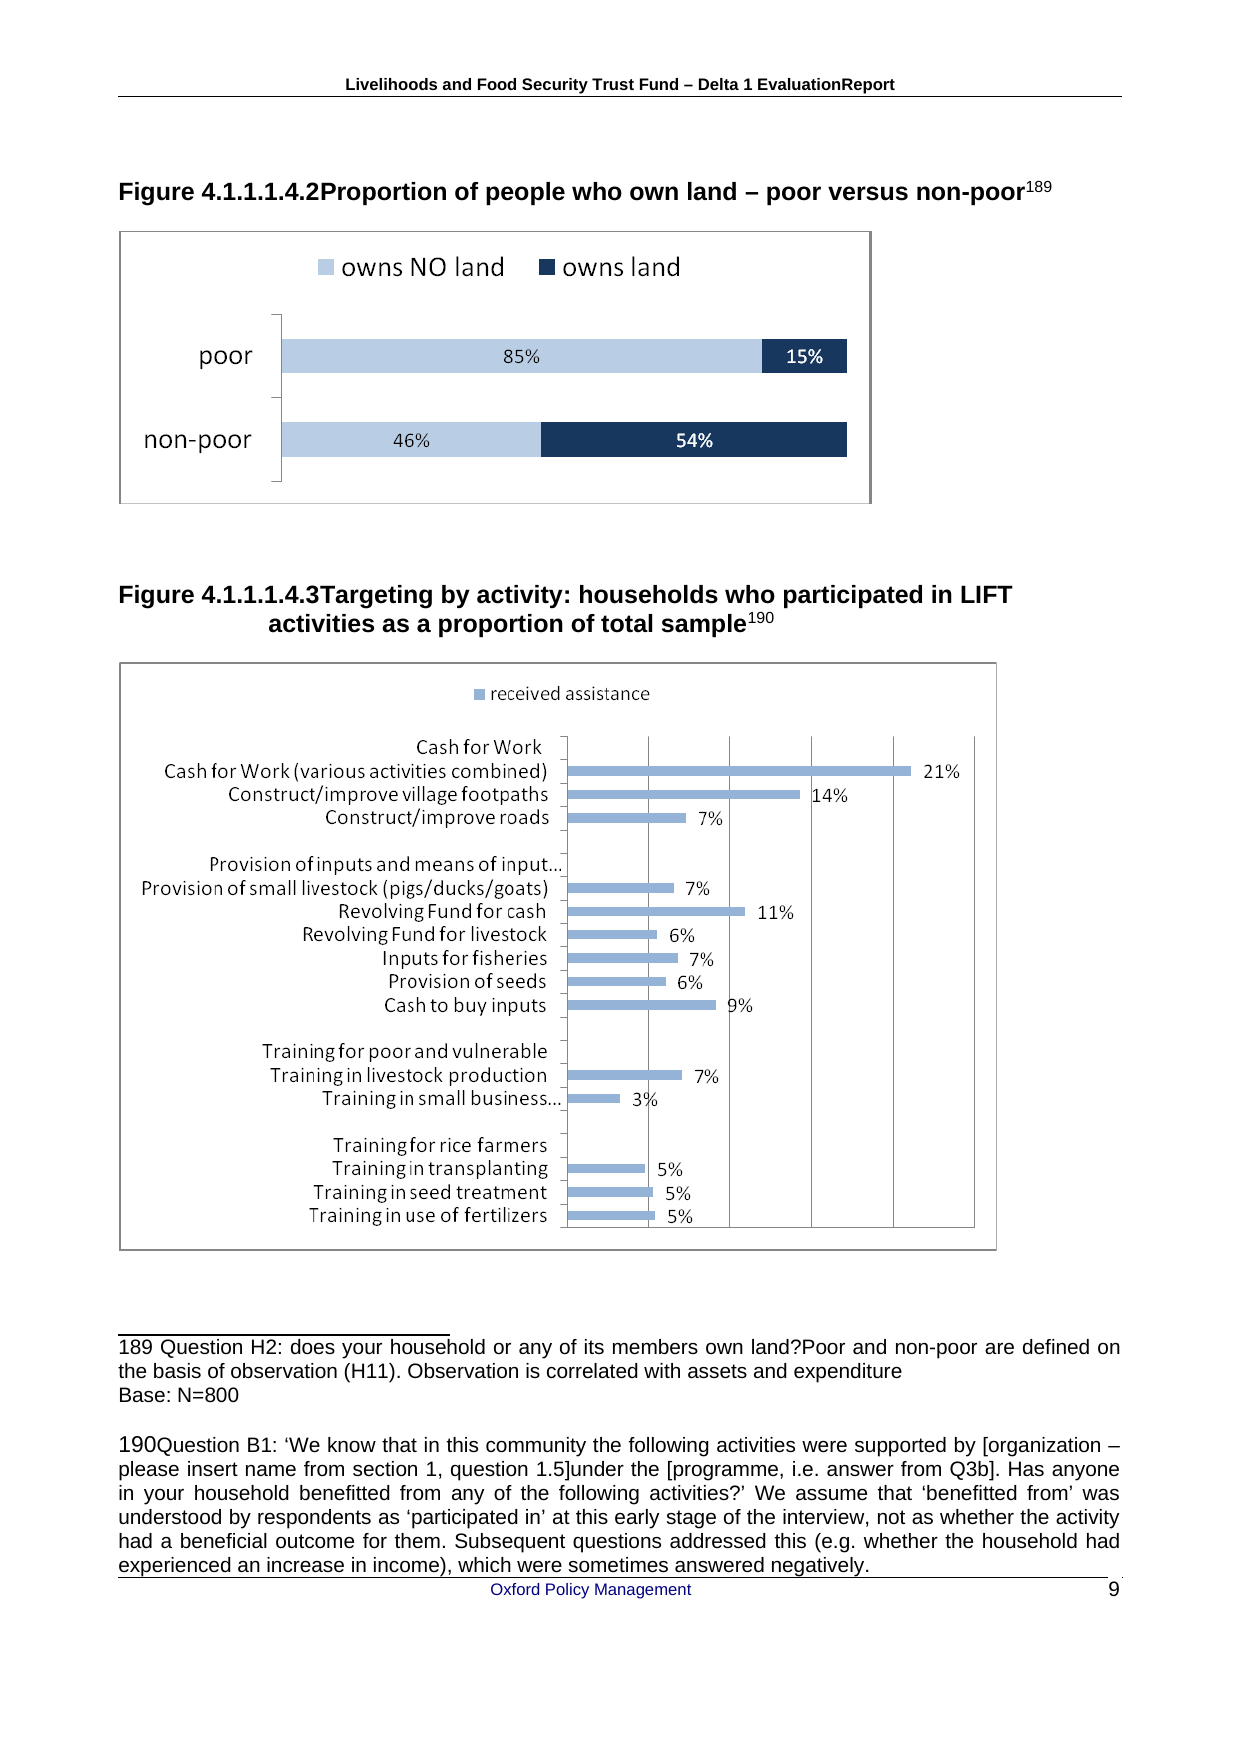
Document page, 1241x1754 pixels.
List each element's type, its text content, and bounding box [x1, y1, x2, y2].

list Base: N=800 [118, 1383, 1122, 1407]
list Proportion of people who own land – poor versus non-poor [118, 177, 1122, 206]
list Question B1: ‘We know that in this community the following activities were supported by [organization – please insert name from section 1, question 1.5]under the [programme, i.e. answer from Q3b]. Has anyone in your household benefitted from any of the following activities?’ We assume that ‘benefitted from’ was understood by respondents as ‘participated in’ at this early stage of the interview, not as whether the activity had a beneficial outcome for them. Subsequent questions addressed this (e.g. whether the household had experienced an increase in income), which were sometimes answered negatively. [118, 1431, 1122, 1577]
list Question H2: does your household or any of its members own land?Poor and non-poor are defined on the basis of observation (H11). Observation is correlated with assets and expenditure [118, 1335, 1122, 1383]
list Targeting by activity: households who participated in LIFT activities as a proportion of total sample [118, 580, 1122, 637]
